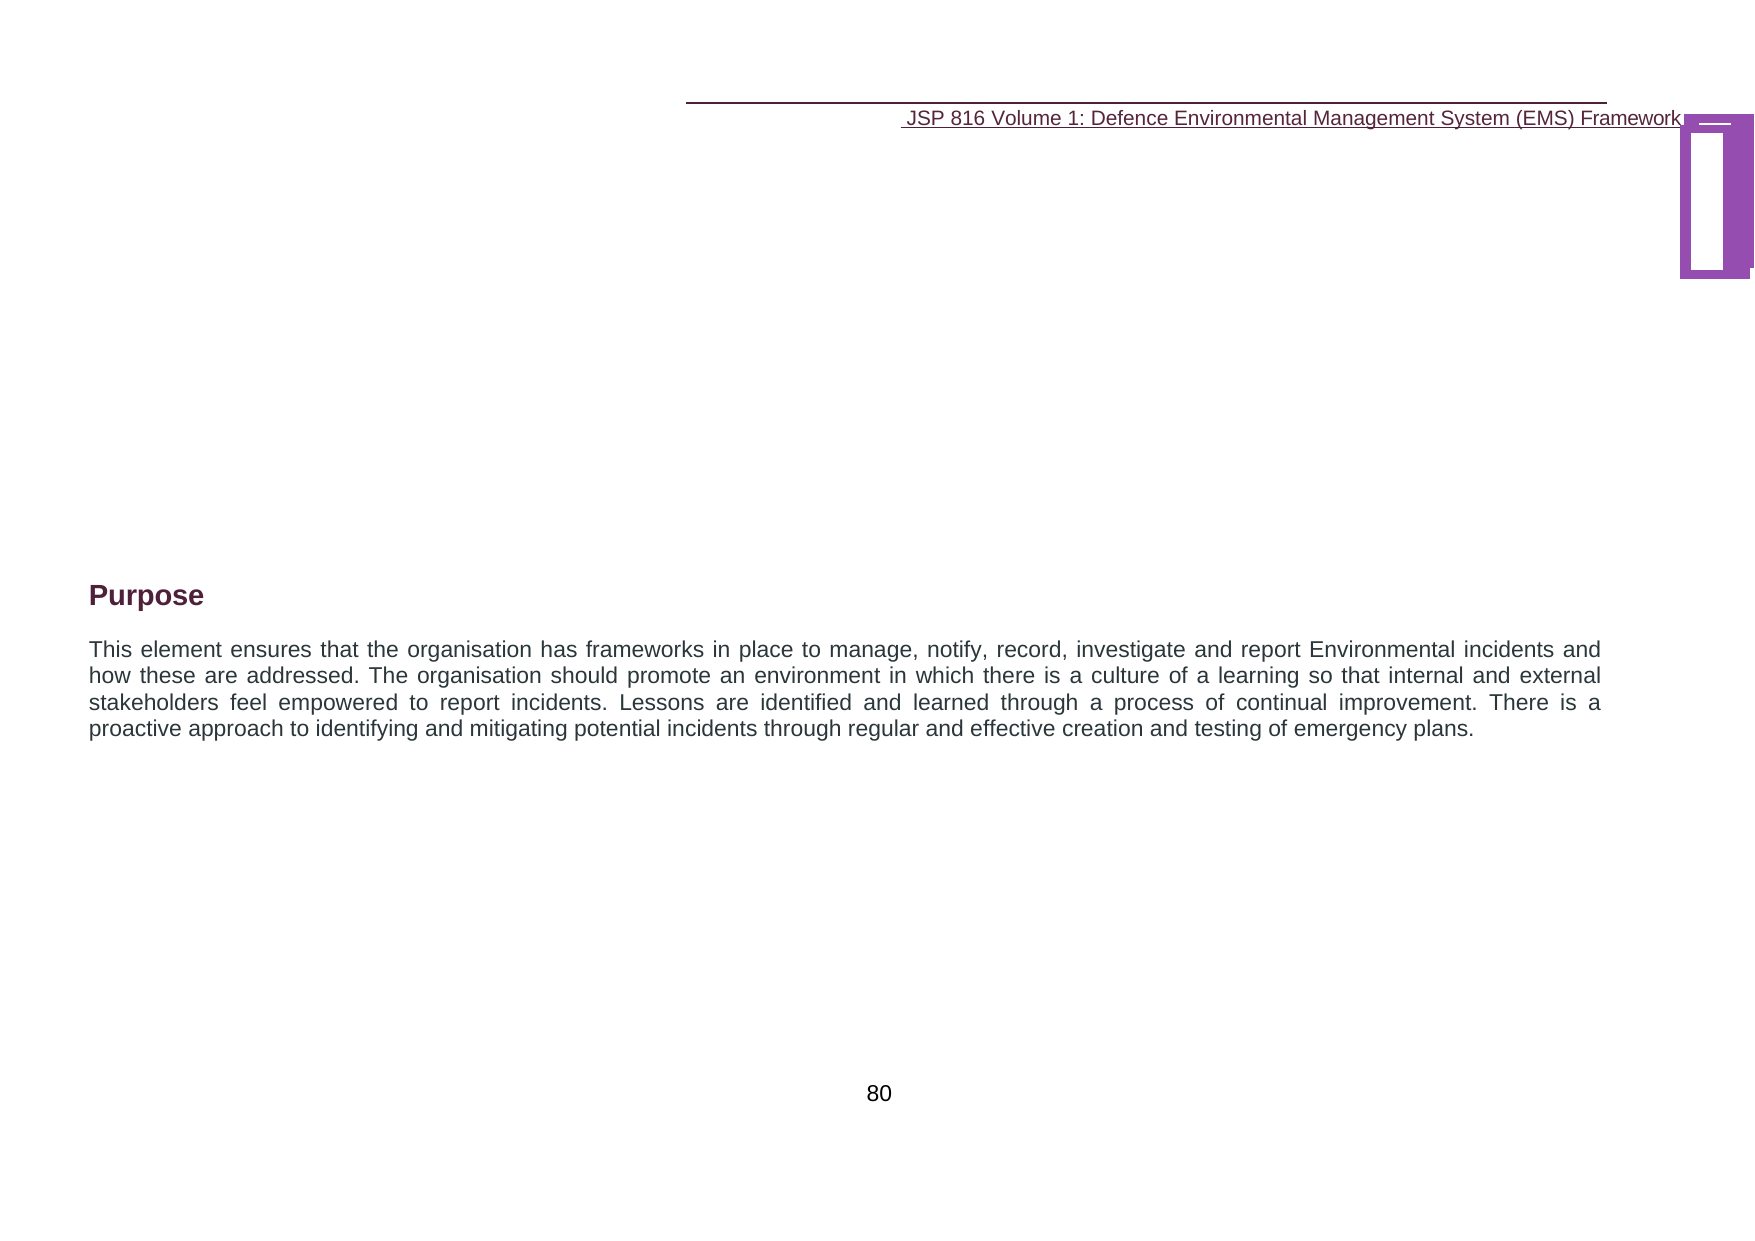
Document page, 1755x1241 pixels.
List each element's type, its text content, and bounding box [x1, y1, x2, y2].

text This element ensures that the organisation has frameworks in place to manage, notify, record, investigate and report Environmental incidents and how these are addressed. The organisation should promote an environment in which there is a culture of a learning so that internal and external stakeholders feel empowered to report incidents. Lessons are identified and learned through a process of continual improvement. There is a proactive approach to identifying and mitigating potential incidents through regular and effective creation and testing of emergency plans. [89, 636, 1603, 741]
text Element 10: Incident Management and Continual Improvement [104, 498, 1599, 536]
text Element 10 [1693, 134, 1723, 270]
subtitle Purpose [89, 577, 1681, 611]
